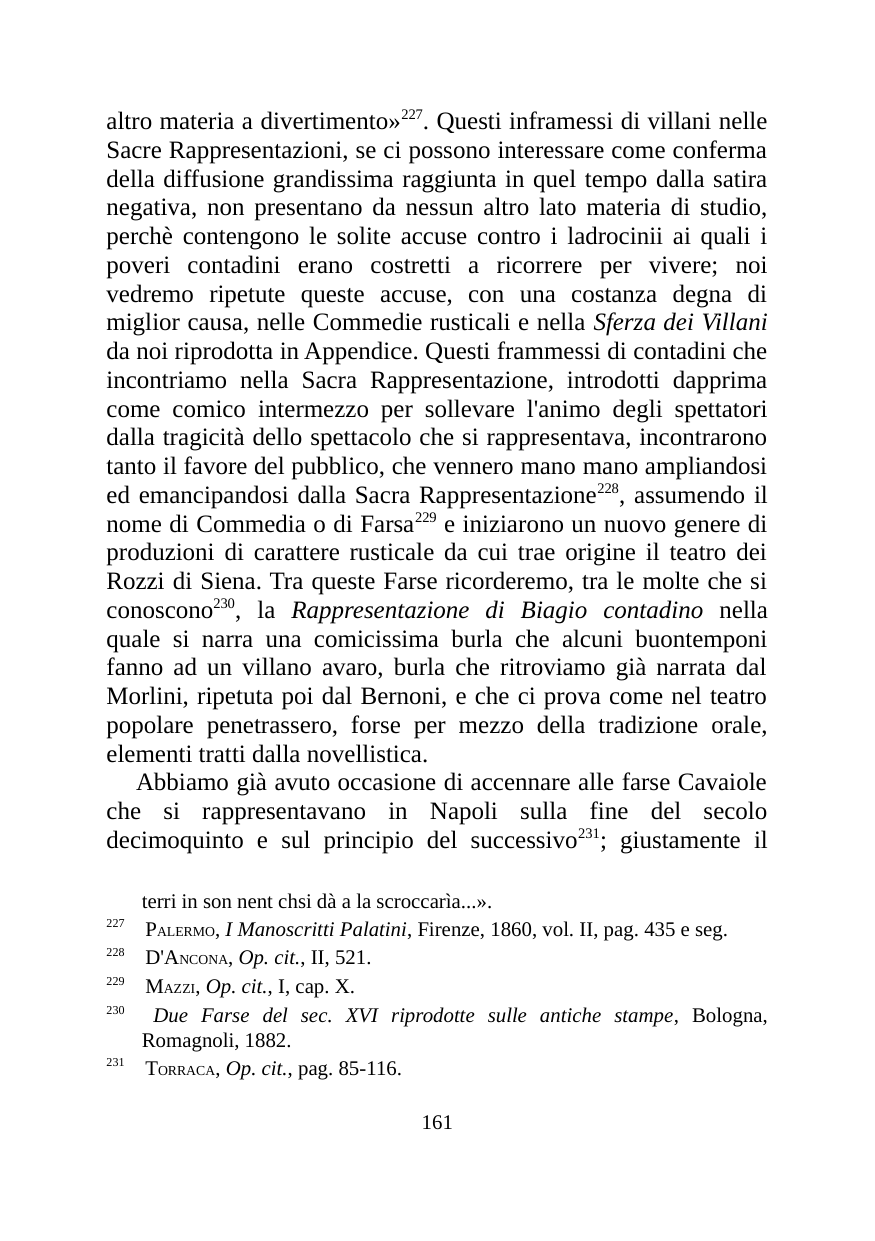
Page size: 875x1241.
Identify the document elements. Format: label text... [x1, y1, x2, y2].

text altro materia a divertimento». Questi inframessi di villani nelle Sacre Rappresentazioni, se ci possono interessare come conferma della diffusione grandissima raggiunta in quel tempo dalla satira negativa, non presentano da nessun altro lato materia di studio, perchè contengono le solite accuse contro i ladrocinii ai quali i poveri contadini erano costretti a ricorrere per vivere; noi vedremo ripetute queste accuse, con una costanza degna di miglior causa, nelle Commedie rusticali e nella Sferza dei Villani da noi riprodotta in Appendice. Questi frammessi di contadini che incontriamo nella Sacra Rappresentazione, introdotti dapprima come comico intermezzo per sollevare l'animo degli spettatori dalla tragicità dello spettacolo che si rappresentava, incontrarono tanto il favore del pubblico, che vennero mano mano ampliandosi ed emancipandosi dalla Sacra Rappresentazione, assumendo il nome di Commedia o di Farsa e iniziarono un nuovo genere di produzioni di carattere rusticale da cui trae origine il teatro dei Rozzi di Siena. Tra queste Farse ricorderemo, tra le molte che si conoscono, la Rappresentazione di Biagio contadino nella quale si narra una comicissima burla che alcuni buontemponi fanno ad un villano avaro, burla che ritroviamo già narrata dal Morlini, ripetuta poi dal Bernoni, e che ci prova come nel teatro popolare penetrassero, forse per mezzo della tradizione orale, elementi tratti dalla novellistica. [106, 106, 768, 767]
text Palermo, I Manoscritti Palatini, Firenze, 1860, vol. II, pag. 435 e seg. [106, 913, 768, 941]
text Torraca, Op. cit., pag. 85-116. [106, 1052, 768, 1080]
text terri in son nent chsi dà a la scroccarìa...». [106, 888, 768, 913]
text D'Ancona, Op. cit., II, 521. [106, 941, 768, 970]
text Due Farse del sec. XVI riprodotte sulle antiche stampe, Bologna, Romagnoli, 1882. [106, 999, 768, 1052]
text Abbiamo già avuto occasione di accennare alle farse Cavaiole che si rappresentavano in Napoli sulla fine del secolo decimoquinto e sul principio del successivo; giustamente il [106, 767, 768, 854]
text Mazzi, Op. cit., I, cap. X. [106, 970, 768, 999]
